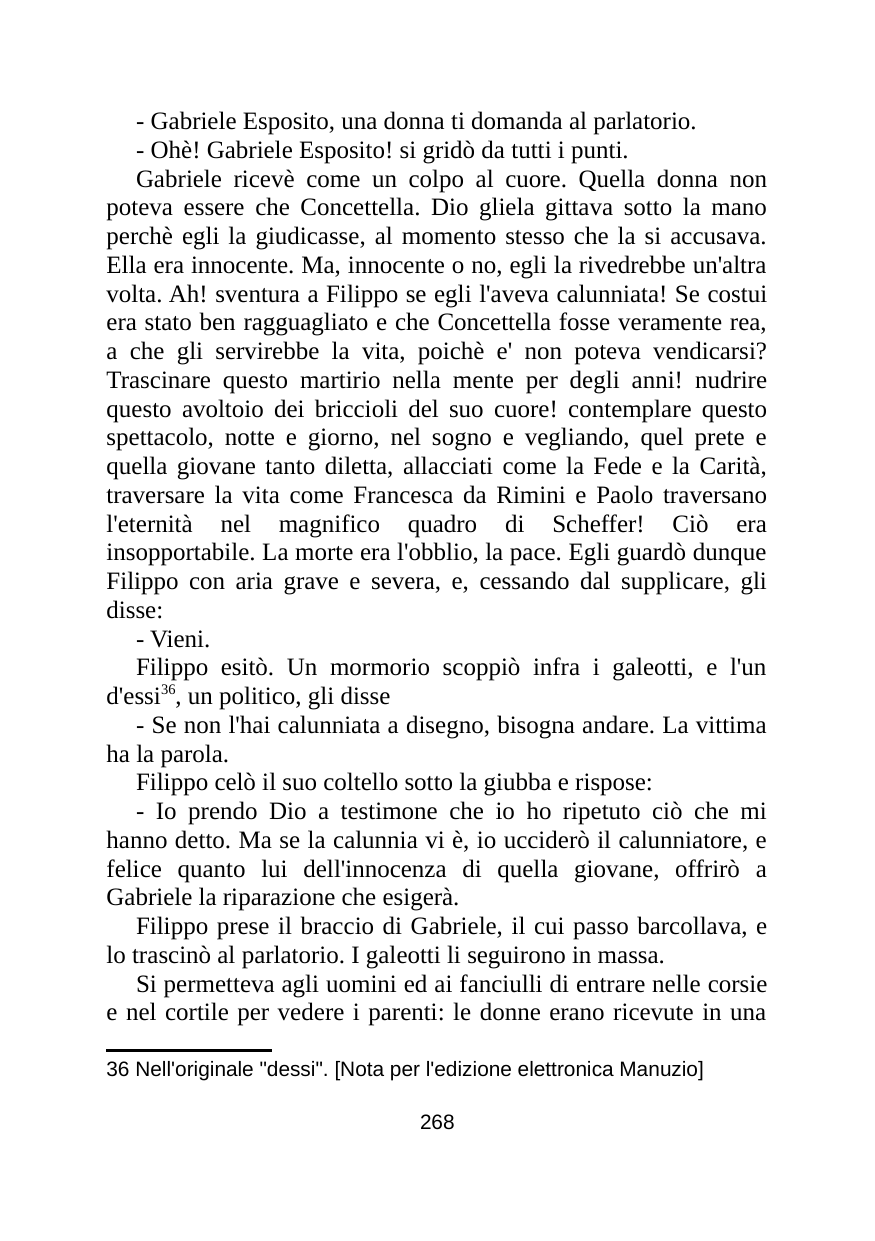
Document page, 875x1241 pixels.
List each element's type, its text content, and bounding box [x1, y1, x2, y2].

text - Io prendo Dio a testimone che io ho ripetuto ciò che mi hanno detto. Ma se la calunnia vi è, io ucciderò il calunniatore, e felice quanto lui dell'innocenza di quella giovane, offrirò a Gabriele la riparazione che esigerà. [106, 796, 768, 911]
text Nell'originale "dessi". [Nota per l'edizione elettronica Manuzio] [106, 1057, 768, 1081]
text Si permetteva agli uomini ed ai fanciulli di entrare nelle corsie e nel cortile per vedere i parenti: le donne erano ricevute in una [106, 969, 768, 1026]
text Filippo esitò. Un mormorio scoppiò infra i galeotti, e l'un d'essi, un politico, gli disse [106, 652, 768, 710]
text Gabriele ricevè come un colpo al cuore. Quella donna non poteva essere che Concettella. Dio gliela gittava sotto la mano perchè egli la giudicasse, al momento stesso che la si accusava. Ella era innocente. Ma, innocente o no, egli la rivedrebbe un'altra volta. Ah! sventura a Filippo se egli l'aveva calunniata! Se costui era stato ben ragguagliato e che Concettella fosse veramente rea, a che gli servirebbe la vita, poichè e' non poteva vendicarsi? Trascinare questo martirio nella mente per degli anni! nudrire questo avoltoio dei briccioli del suo cuore! contemplare questo spettacolo, notte e giorno, nel sogno e vegliando, quel prete e quella giovane tanto diletta, allacciati come la Fede e la Carità, traversare la vita come Francesca da Rimini e Paolo traversano l'eternità nel magnifico quadro di Scheffer! Ciò era insopportabile. La morte era l'obblio, la pace. Egli guardò dunque Filippo con aria grave e severa, e, cessando dal supplicare, gli disse: [106, 164, 768, 624]
text Filippo celò il suo coltello sotto la giubba e rispose: [106, 767, 768, 796]
text - Se non l'hai calunniata a disegno, bisogna andare. La vittima ha la parola. [106, 710, 768, 767]
text Filippo prese il braccio di Gabriele, il cui passo barcollava, e lo trascinò al parlatorio. I galeotti li seguirono in massa. [106, 911, 768, 969]
text - Vieni. [106, 624, 768, 652]
text - Ohè! Gabriele Esposito! si gridò da tutti i punti. [106, 135, 768, 164]
text - Gabriele Esposito, una donna ti domanda al parlatorio. [106, 106, 768, 135]
